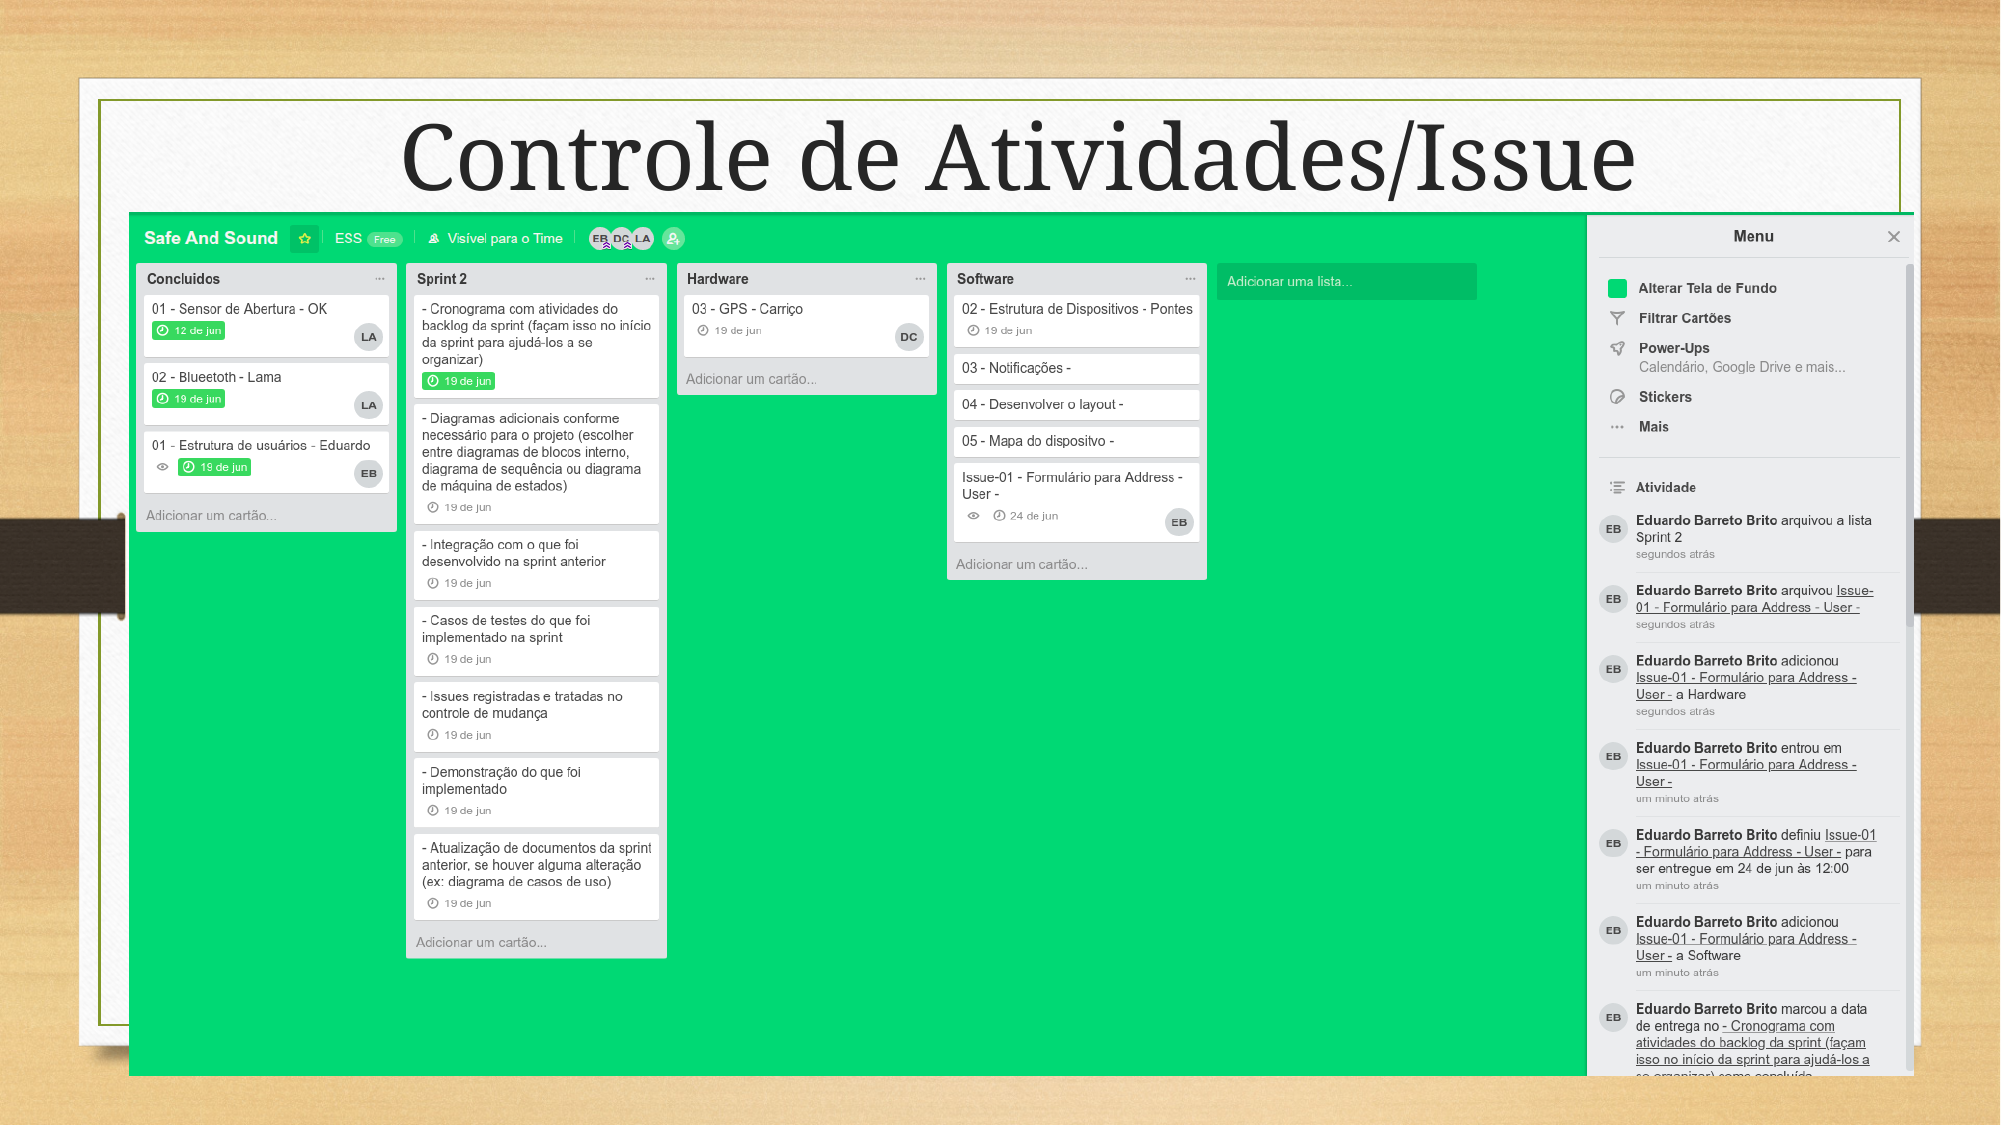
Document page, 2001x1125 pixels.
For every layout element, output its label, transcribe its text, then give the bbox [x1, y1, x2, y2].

title Controle de Atividades/Issue [232, 47, 1808, 212]
picture [0, 0, 2001, 1125]
